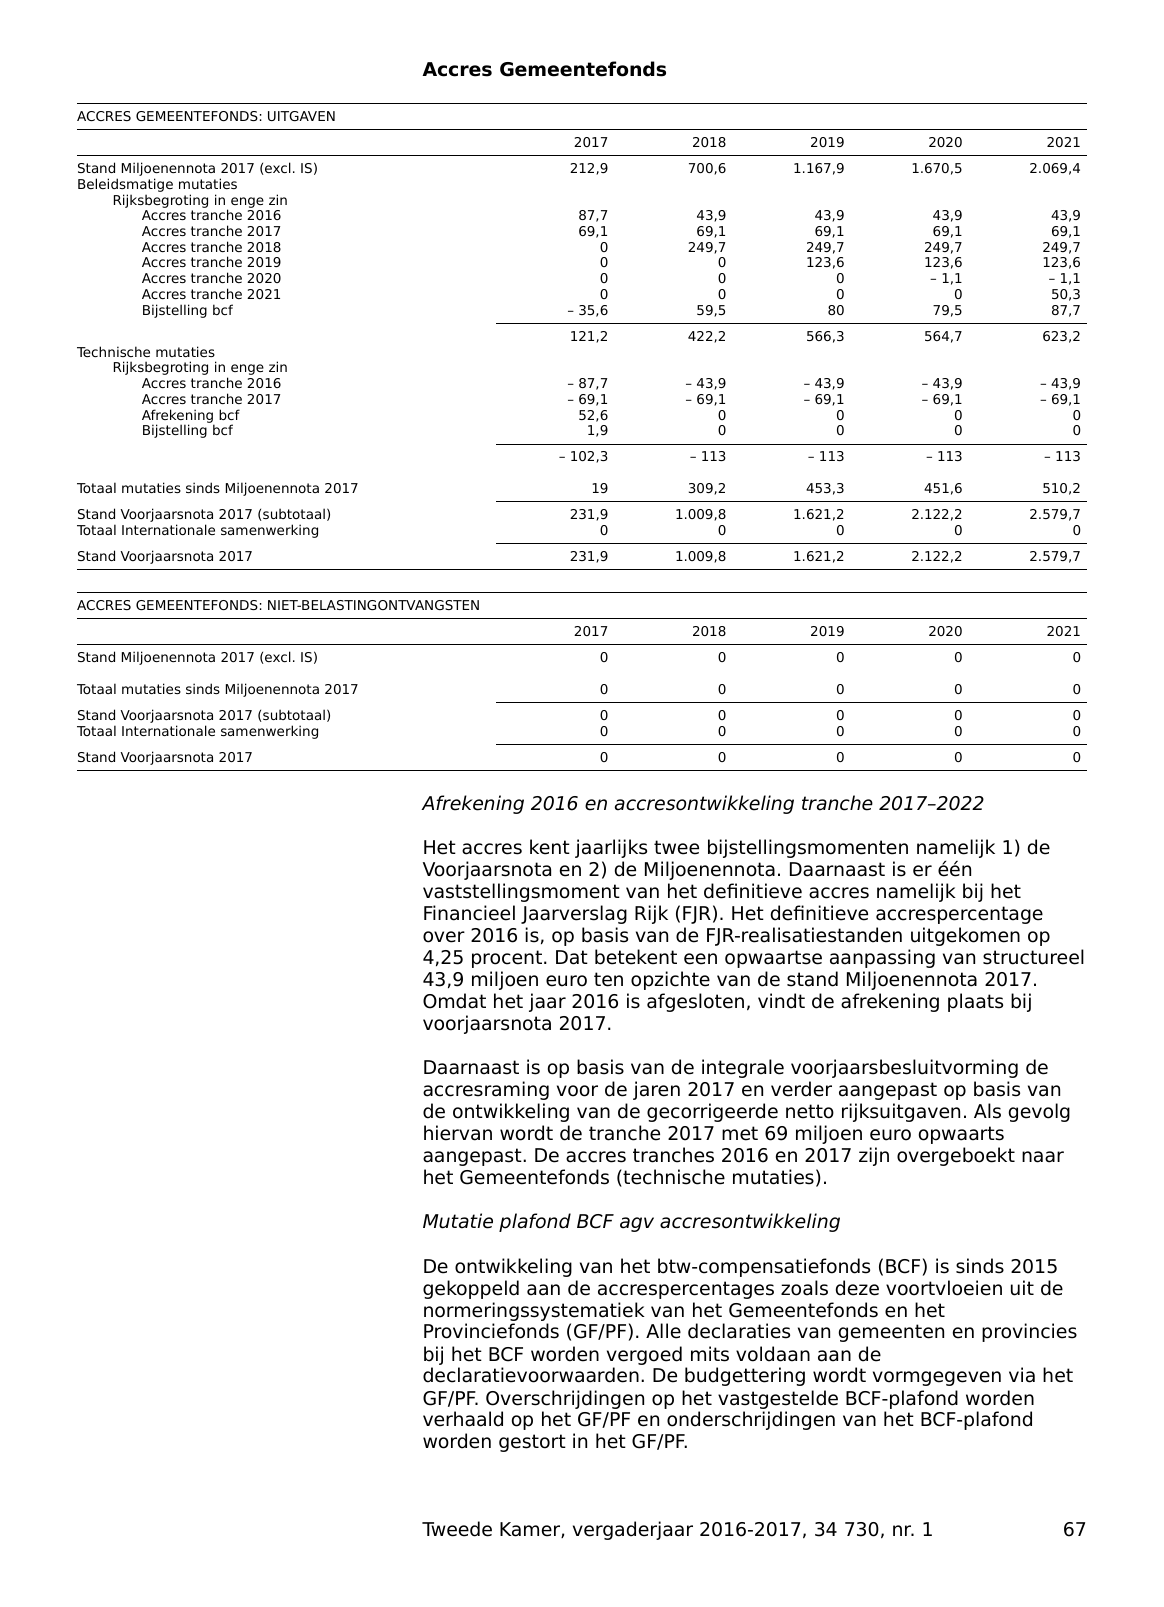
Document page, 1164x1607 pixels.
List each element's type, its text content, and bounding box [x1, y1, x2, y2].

table_cell 0 [614, 255, 732, 271]
table_cell 309,2 [614, 481, 732, 501]
table_cell 2.122,2 [850, 502, 968, 522]
table_cell [969, 177, 1087, 192]
table_cell [969, 193, 1087, 208]
table_cell 0 [850, 423, 968, 443]
table_cell 249,7 [614, 240, 732, 255]
table_cell 87,7 [969, 303, 1087, 323]
table_cell [77, 287, 106, 302]
table_header ACCRES GEMEENTEFONDS: NIET-BELASTINGONTVANGSTEN [77, 593, 1087, 618]
table_cell [77, 271, 106, 287]
table_cell 80 [732, 303, 850, 323]
table_cell 0 [614, 645, 732, 666]
table_cell – 102,3 [496, 445, 614, 465]
table_cell 2020 [850, 619, 968, 644]
table_cell 0 [850, 681, 968, 702]
table_cell [732, 465, 850, 481]
table_cell 231,9 [496, 502, 614, 522]
table_cell 0 [850, 645, 968, 666]
table_cell 1.167,9 [732, 156, 850, 177]
table_cell 121,2 [496, 324, 614, 344]
table_cell [77, 255, 106, 271]
table_cell – 43,9 [969, 376, 1087, 392]
table_cell [969, 360, 1087, 376]
table_cell [850, 666, 968, 681]
table_cell 43,9 [614, 208, 732, 224]
table_cell 0 [732, 287, 850, 302]
table_cell [106, 224, 136, 239]
table_cell – 113 [969, 445, 1087, 465]
table_cell [106, 303, 136, 323]
table_cell Accres tranche 2019 [136, 255, 496, 271]
table_cell 0 [969, 723, 1087, 744]
table_cell 0 [732, 645, 850, 666]
table_cell Totaal mutaties sinds Miljoenennota 2017 [77, 481, 496, 501]
table_cell 2017 [496, 619, 614, 644]
table_cell 0 [496, 723, 614, 744]
table_cell [77, 224, 106, 239]
table_cell 510,2 [969, 481, 1087, 501]
table_cell 2021 [969, 130, 1087, 155]
table_cell – 113 [614, 445, 732, 465]
table_cell 0 [614, 423, 732, 443]
table_cell [850, 465, 968, 481]
table_cell 1,9 [496, 423, 614, 443]
table_cell [136, 130, 496, 155]
table_cell – 43,9 [732, 376, 850, 392]
table_cell Technische mutaties [77, 344, 496, 360]
table_cell [77, 666, 106, 681]
table_cell [77, 323, 106, 344]
table_cell [614, 666, 732, 681]
table_cell [614, 465, 732, 481]
table_cell [77, 376, 106, 392]
table_cell [732, 193, 850, 208]
table_cell – 69,1 [732, 392, 850, 407]
table_cell 1.009,8 [614, 502, 732, 522]
table_cell 0 [496, 745, 614, 770]
table_cell 566,3 [732, 324, 850, 344]
table_cell 69,1 [732, 224, 850, 239]
table_cell 0 [732, 271, 850, 287]
table_cell [614, 177, 732, 192]
table_cell [106, 323, 136, 344]
table_cell 0 [732, 407, 850, 423]
table_cell 0 [969, 423, 1087, 443]
table_cell 2.579,7 [969, 502, 1087, 522]
table_cell 0 [496, 287, 614, 302]
table_cell [106, 240, 136, 255]
table_cell 2019 [732, 619, 850, 644]
subtitle Mutatie plafond BCF agv accresontwikkeling [422, 1211, 1087, 1233]
text Daarnaast is op basis van de integrale voorjaarsbesluitvorming de accresraming voor de jaren 2017 en verder aangepast op basis van de ontwikkeling van de gecorrigeerde netto rijksuitgaven. Als gevolg hiervan wordt de tranche 2017 met 69 miljoen euro opwaarts aangepast. De accres tranches 2016 en 2017 zijn overgeboekt naar het Gemeentefonds (technische mutaties). [422, 1057, 1087, 1189]
table_cell 700,6 [614, 156, 732, 177]
table_cell 0 [850, 745, 968, 770]
table_cell [969, 666, 1087, 681]
table_cell [106, 287, 136, 302]
table_cell 0 [496, 255, 614, 271]
table_cell [77, 303, 106, 323]
table_cell [136, 323, 496, 344]
table_cell 79,5 [850, 303, 968, 323]
table_cell Beleidsmatige mutaties [77, 177, 496, 192]
table_cell 0 [850, 407, 968, 423]
table_cell 249,7 [732, 240, 850, 255]
table_cell 69,1 [496, 224, 614, 239]
table_cell 0 [614, 703, 732, 723]
table_cell 0 [850, 723, 968, 744]
table_cell Totaal Internationale samenwerking [77, 723, 496, 744]
table_cell 0 [614, 407, 732, 423]
table_cell 564,7 [850, 324, 968, 344]
table_cell 2.122,2 [850, 544, 968, 569]
table_cell – 43,9 [850, 376, 968, 392]
table_cell Accres tranche 2016 [136, 208, 496, 224]
table_cell [969, 465, 1087, 481]
table_cell [77, 360, 106, 376]
table_cell [850, 177, 968, 192]
table_cell 123,6 [732, 255, 850, 271]
table_cell [106, 444, 136, 465]
table_cell [106, 465, 136, 481]
table_cell 0 [969, 523, 1087, 543]
table_cell 1.670,5 [850, 156, 968, 177]
table_cell 2018 [614, 130, 732, 155]
table_cell 0 [969, 407, 1087, 423]
table_cell [106, 255, 136, 271]
table_cell Stand Voorjaarsnota 2017 (subtotaal) [77, 501, 496, 522]
table_cell Accres tranche 2016 [136, 376, 496, 392]
table_cell Rijksbegroting in enge zin [106, 193, 496, 208]
table_cell [496, 344, 614, 360]
table_cell [77, 444, 106, 465]
table_cell 0 [496, 523, 614, 543]
table_cell Stand Voorjaarsnota 2017 (subtotaal) [77, 702, 496, 723]
table_cell [969, 344, 1087, 360]
table_cell [136, 465, 496, 481]
table_cell 0 [969, 681, 1087, 702]
table_cell Bijstelling bcf [136, 423, 496, 443]
table_cell 249,7 [969, 240, 1087, 255]
table_cell 0 [496, 681, 614, 702]
table_cell Totaal mutaties sinds Miljoenennota 2017 [77, 681, 496, 702]
table_cell [106, 619, 136, 644]
table_cell [496, 465, 614, 481]
table_cell [106, 423, 136, 443]
table_cell [614, 360, 732, 376]
table_cell 0 [732, 703, 850, 723]
table_cell [106, 376, 136, 392]
table_cell [77, 193, 106, 208]
table_cell 1.009,8 [614, 544, 732, 569]
table_cell 0 [614, 523, 732, 543]
table_cell 2018 [614, 619, 732, 644]
table_cell 453,3 [732, 481, 850, 501]
table_cell 1.621,2 [732, 502, 850, 522]
table_cell Accres tranche 2017 [136, 224, 496, 239]
table_cell 0 [732, 523, 850, 543]
table_cell [496, 666, 614, 681]
table_cell – 35,6 [496, 303, 614, 323]
table_cell 2020 [850, 130, 968, 155]
table_cell 0 [969, 745, 1087, 770]
table_cell 2017 [496, 130, 614, 155]
table_cell Stand Miljoenennota 2017 (excl. IS) [77, 156, 496, 177]
table_cell 0 [496, 703, 614, 723]
subtitle Afrekening 2016 en accresontwikkeling tranche 2017–2022 [422, 793, 1087, 815]
table_cell [77, 407, 106, 423]
table_cell [614, 193, 732, 208]
table_cell Accres tranche 2020 [136, 271, 496, 287]
table_cell [732, 344, 850, 360]
table_cell Accres tranche 2018 [136, 240, 496, 255]
table_cell 0 [732, 681, 850, 702]
table_cell 0 [614, 271, 732, 287]
table_cell [77, 208, 106, 224]
table_cell 0 [850, 703, 968, 723]
table_cell – 113 [732, 445, 850, 465]
table_cell [732, 177, 850, 192]
table_cell – 43,9 [614, 376, 732, 392]
table_cell 0 [614, 723, 732, 744]
table_cell 2019 [732, 130, 850, 155]
table_cell Accres tranche 2017 [136, 392, 496, 407]
table_cell [496, 360, 614, 376]
table_cell – 113 [850, 445, 968, 465]
table_cell 0 [850, 523, 968, 543]
table_cell 422,2 [614, 324, 732, 344]
table_cell [136, 666, 496, 681]
table_cell 623,2 [969, 324, 1087, 344]
table_cell 0 [614, 681, 732, 702]
table_cell 0 [496, 271, 614, 287]
table_cell 2.579,7 [969, 544, 1087, 569]
table_cell [136, 444, 496, 465]
table_cell [850, 360, 968, 376]
table_cell – 87,7 [496, 376, 614, 392]
table_cell [136, 619, 496, 644]
table_cell [496, 177, 614, 192]
table_cell 0 [969, 645, 1087, 666]
table_cell 59,5 [614, 303, 732, 323]
table_cell 212,9 [496, 156, 614, 177]
table_cell [77, 392, 106, 407]
table_cell 69,1 [614, 224, 732, 239]
table_cell 0 [732, 423, 850, 443]
table_cell [614, 344, 732, 360]
table_cell 0 [969, 703, 1087, 723]
text De ontwikkeling van het btw-compensatiefonds (BCF) is sinds 2015 gekoppeld aan de accrespercentages zoals deze voortvloeien uit de normeringssystematiek van het Gemeentefonds en het Provinciefonds (GF/PF). Alle declaraties van gemeenten en provincies bij het BCF worden vergoed mits voldaan aan de declaratievoorwaarden. De budgettering wordt vormgegeven via het GF/PF. Overschrijdingen op het vastgestelde BCF-plafond worden verhaald op het GF/PF en onderschrijdingen van het BCF-plafond worden gestort in het GF/PF. [422, 1256, 1087, 1453]
table_cell – 1,1 [850, 271, 968, 287]
table_cell 43,9 [969, 208, 1087, 224]
table_cell 69,1 [969, 224, 1087, 239]
table_cell [106, 130, 136, 155]
text Het accres kent jaarlijks twee bijstellingsmomenten namelijk 1) de Voorjaarsnota en 2) de Miljoenennota. Daarnaast is er één vaststellingsmoment van het definitieve accres namelijk bij het Financieel Jaarverslag Rijk (FJR). Het definitieve accrespercentage over 2016 is, op basis van de FJR-realisatiestanden uitgekomen op 4,25 procent. Dat betekent een opwaartse aanpassing van structureel 43,9 miljoen euro ten opzichte van de stand Miljoenennota 2017. Omdat het jaar 2016 is afgesloten, vindt de afrekening plaats bij voorjaarsnota 2017. [422, 837, 1087, 1035]
table_cell [850, 193, 968, 208]
table_cell 19 [496, 481, 614, 501]
table_cell 43,9 [850, 208, 968, 224]
table_cell 69,1 [850, 224, 968, 239]
table_cell 249,7 [850, 240, 968, 255]
table_cell [106, 666, 136, 681]
table_cell 123,6 [969, 255, 1087, 271]
table_cell 52,6 [496, 407, 614, 423]
table_cell 2.069,4 [969, 156, 1087, 177]
table_cell Stand Miljoenennota 2017 (excl. IS) [77, 645, 496, 666]
table_cell – 69,1 [614, 392, 732, 407]
table_cell 0 [850, 287, 968, 302]
table_cell [106, 208, 136, 224]
table_cell [106, 392, 136, 407]
table_cell Afrekening bcf [136, 407, 496, 423]
table_cell [77, 240, 106, 255]
table_cell 0 [732, 723, 850, 744]
table_cell 43,9 [732, 208, 850, 224]
table_cell Bijstelling bcf [136, 303, 496, 323]
table_cell 87,7 [496, 208, 614, 224]
table_cell [732, 666, 850, 681]
table_cell 0 [496, 240, 614, 255]
table_cell Totaal Internationale samenwerking [77, 523, 496, 543]
table_cell Stand Voorjaarsnota 2017 [77, 744, 496, 770]
table_cell 50,3 [969, 287, 1087, 302]
table_cell 0 [614, 745, 732, 770]
table_cell [77, 130, 106, 155]
table_cell [496, 193, 614, 208]
table_cell 2021 [969, 619, 1087, 644]
table_cell 451,6 [850, 481, 968, 501]
table_header ACCRES GEMEENTEFONDS: UITGAVEN [77, 104, 1087, 129]
table_cell 0 [732, 745, 850, 770]
table_cell [106, 407, 136, 423]
table_cell – 1,1 [969, 271, 1087, 287]
table_cell 123,6 [850, 255, 968, 271]
table_cell Rijksbegroting in enge zin [106, 360, 496, 376]
table_cell [77, 465, 106, 481]
table_cell [77, 619, 106, 644]
table_cell Stand Voorjaarsnota 2017 [77, 543, 496, 569]
table_cell [732, 360, 850, 376]
table_cell 0 [496, 645, 614, 666]
table_cell 1.621,2 [732, 544, 850, 569]
table_cell Accres tranche 2021 [136, 287, 496, 302]
table_cell [106, 271, 136, 287]
table_cell – 69,1 [496, 392, 614, 407]
subtitle Accres Gemeentefonds [422, 59, 1087, 81]
table_cell [850, 344, 968, 360]
table_cell 0 [614, 287, 732, 302]
table_cell 231,9 [496, 544, 614, 569]
table_cell – 69,1 [969, 392, 1087, 407]
table_cell – 69,1 [850, 392, 968, 407]
table_cell [77, 423, 106, 443]
